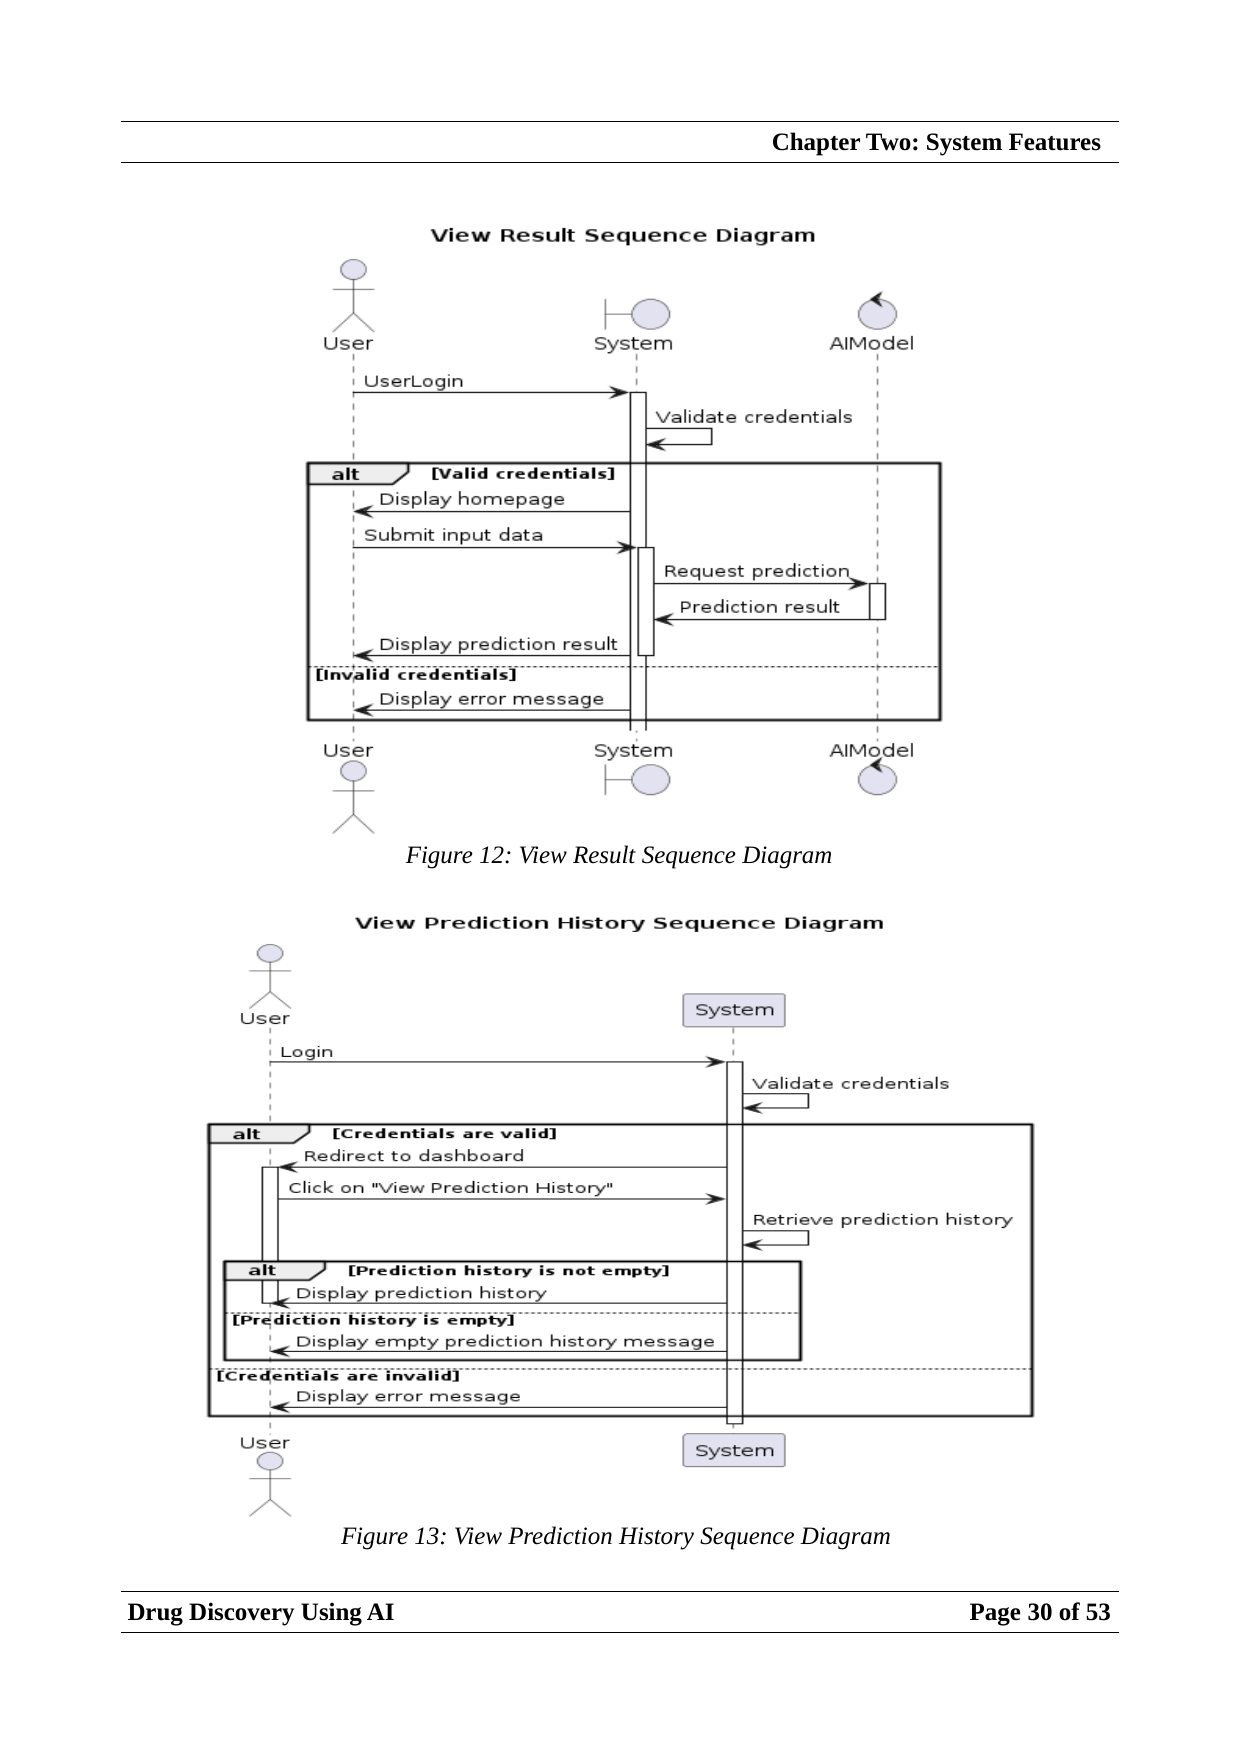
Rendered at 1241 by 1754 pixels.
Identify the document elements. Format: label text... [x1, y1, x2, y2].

picture [292, 207, 949, 840]
text Figure 12: View Result Sequence Diagram [292, 840, 948, 872]
text Figure 13: View Prediction History Sequence Diagram [194, 1522, 1041, 1553]
picture [193, 899, 1041, 1522]
